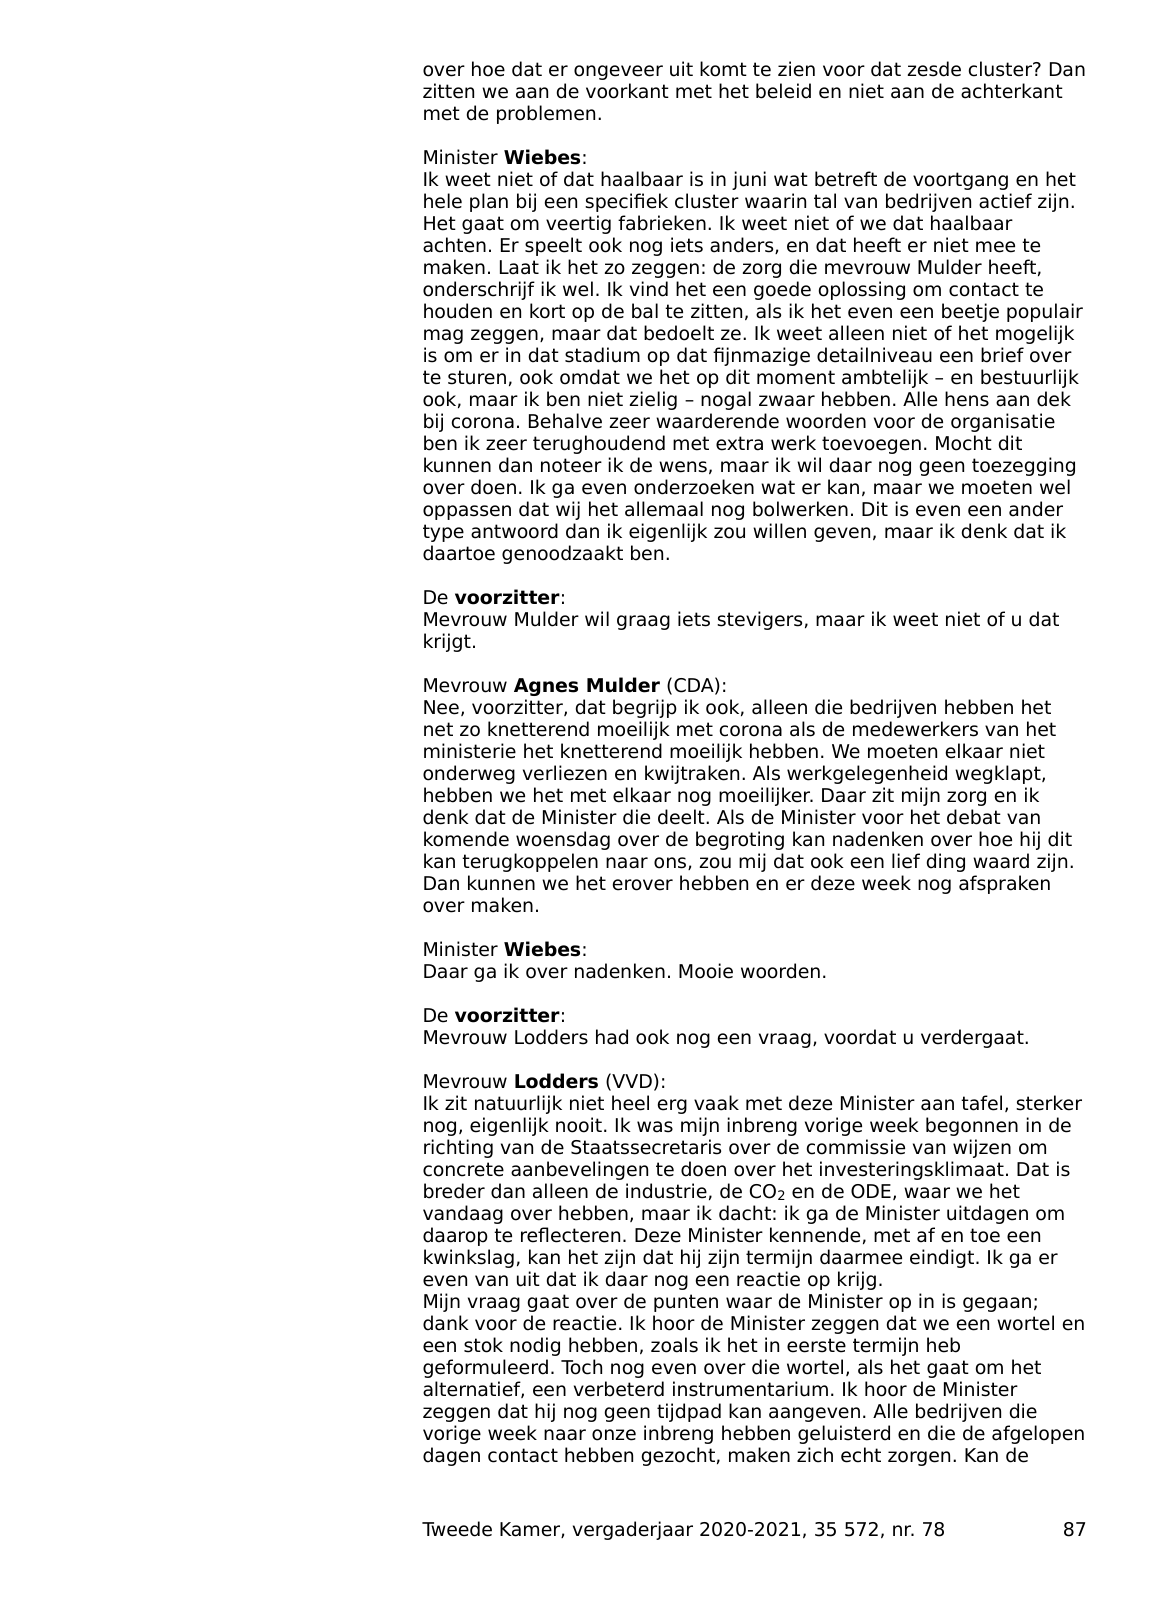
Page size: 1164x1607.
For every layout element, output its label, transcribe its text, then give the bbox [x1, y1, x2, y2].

text Mevrouw Lodders had ook nog een vraag, voordat u verdergaat. [422, 1027, 1087, 1049]
text Mijn vraag gaat over de punten waar de Minister op in is gegaan; dank voor de reactie. Ik hoor de Minister zeggen dat we een wortel en een stok nodig hebben, zoals ik het in eerste termijn heb geformuleerd. Toch nog even over die wortel, als het gaat om het alternatief, een verbeterd instrumentarium. Ik hoor de Minister zeggen dat hij nog geen tijdpad kan aangeven. Alle bedrijven die vorige week naar onze inbreng hebben geluisterd en die de afgelopen dagen contact hebben gezocht, maken zich echt zorgen. Kan de [422, 1291, 1087, 1467]
text Minister Wiebes: [422, 939, 1087, 961]
text De voorzitter: [422, 1005, 1087, 1027]
text Ik weet niet of dat haalbaar is in juni wat betreft de voortgang en het hele plan bij een specifiek cluster waarin tal van bedrijven actief zijn. Het gaat om veertig fabrieken. Ik weet niet of we dat haalbaar achten. Er speelt ook nog iets anders, en dat heeft er niet mee te maken. Laat ik het zo zeggen: de zorg die mevrouw Mulder heeft, onderschrijf ik wel. Ik vind het een goede oplossing om contact te houden en kort op de bal te zitten, als ik het even een beetje populair mag zeggen, maar dat bedoelt ze. Ik weet alleen niet of het mogelijk is om er in dat stadium op dat fijnmazige detailniveau een brief over te sturen, ook omdat we het op dit moment ambtelijk – en bestuurlijk ook, maar ik ben niet zielig – nogal zwaar hebben. Alle hens aan dek bij corona. Behalve zeer waarderende woorden voor de organisatie ben ik zeer terughoudend met extra werk toevoegen. Mocht dit kunnen dan noteer ik de wens, maar ik wil daar nog geen toezegging over doen. Ik ga even onderzoeken wat er kan, maar we moeten wel oppassen dat wij het allemaal nog bolwerken. Dit is even een ander type antwoord dan ik eigenlijk zou willen geven, maar ik denk dat ik daartoe genoodzaakt ben. [422, 169, 1087, 565]
text Mevrouw Mulder wil graag iets stevigers, maar ik weet niet of u dat krijgt. [422, 609, 1087, 653]
text Minister Wiebes: [422, 147, 1087, 169]
text De voorzitter: [422, 587, 1087, 609]
text Mevrouw Agnes Mulder (CDA): [422, 675, 1087, 697]
text Daar ga ik over nadenken. Mooie woorden. [422, 961, 1087, 983]
text Nee, voorzitter, dat begrijp ik ook, alleen die bedrijven hebben het net zo knetterend moeilijk met corona als de medewerkers van het ministerie het knetterend moeilijk hebben. We moeten elkaar niet onderweg verliezen en kwijtraken. Als werkgelegenheid wegklapt, hebben we het met elkaar nog moeilijker. Daar zit mijn zorg en ik denk dat de Minister die deelt. Als de Minister voor het debat van komende woensdag over de begroting kan nadenken over hoe hij dit kan terugkoppelen naar ons, zou mij dat ook een lief ding waard zijn. Dan kunnen we het erover hebben en er deze week nog afspraken over maken. [422, 697, 1087, 917]
text over hoe dat er ongeveer uit komt te zien voor dat zesde cluster? Dan zitten we aan de voorkant met het beleid en niet aan de achterkant met de problemen. [422, 59, 1087, 125]
text Ik zit natuurlijk niet heel erg vaak met deze Minister aan tafel, sterker nog, eigenlijk nooit. Ik was mijn inbreng vorige week begonnen in de richting van de Staatssecretaris over de commissie van wijzen om concrete aanbevelingen te doen over het investeringsklimaat. Dat is breder dan alleen de industrie, de CO2 en de ODE, waar we het vandaag over hebben, maar ik dacht: ik ga de Minister uitdagen om daarop te reflecteren. Deze Minister kennende, met af en toe een kwinkslag, kan het zijn dat hij zijn termijn daarmee eindigt. Ik ga er even van uit dat ik daar nog een reactie op krijg. [422, 1093, 1087, 1291]
text Mevrouw Lodders (VVD): [422, 1071, 1087, 1093]
